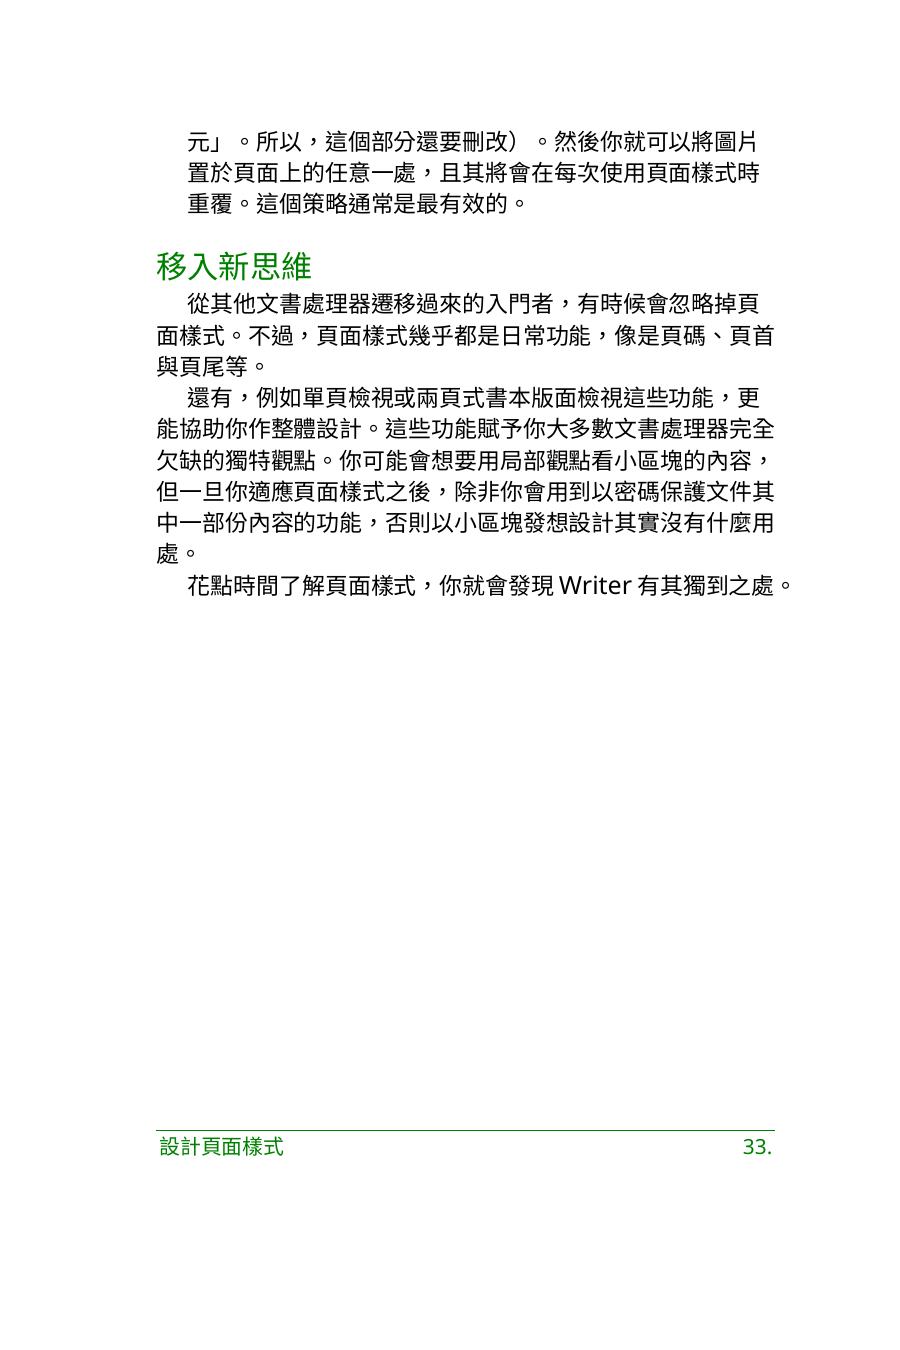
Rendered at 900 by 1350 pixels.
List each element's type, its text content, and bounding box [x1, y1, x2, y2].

list 元」。所以，這個部分還要刪改）。然後你就可以將圖片置於頁面上的任意一處，且其將會在每次使用頁面樣式時重覆。這個策略通常是最有效的。 [156, 125, 775, 219]
text 還有，例如單頁檢視或兩頁式書本版面檢視這些功能，更能協助你作整體設計。這些功能賦予你大多數文書處理器完全欠缺的獨特觀點。你可能會想要用局部觀點看小區塊的內容，但一旦你適應頁面樣式之後，除非你會用到以密碼保護文件其中一部份內容的功能，否則以小區塊發想設計其實沒有什麼用處。 [156, 382, 775, 569]
text 花點時間了解頁面樣式，你就會發現Writer有其獨到之處。 [156, 569, 775, 600]
text 從其他文書處理器遷移過來的入門者，有時候會忽略掉頁面樣式。不過，頁面樣式幾乎都是日常功能，像是頁碼、頁首與頁尾等。 [156, 288, 775, 382]
subtitle 移入新思維 [156, 243, 775, 288]
